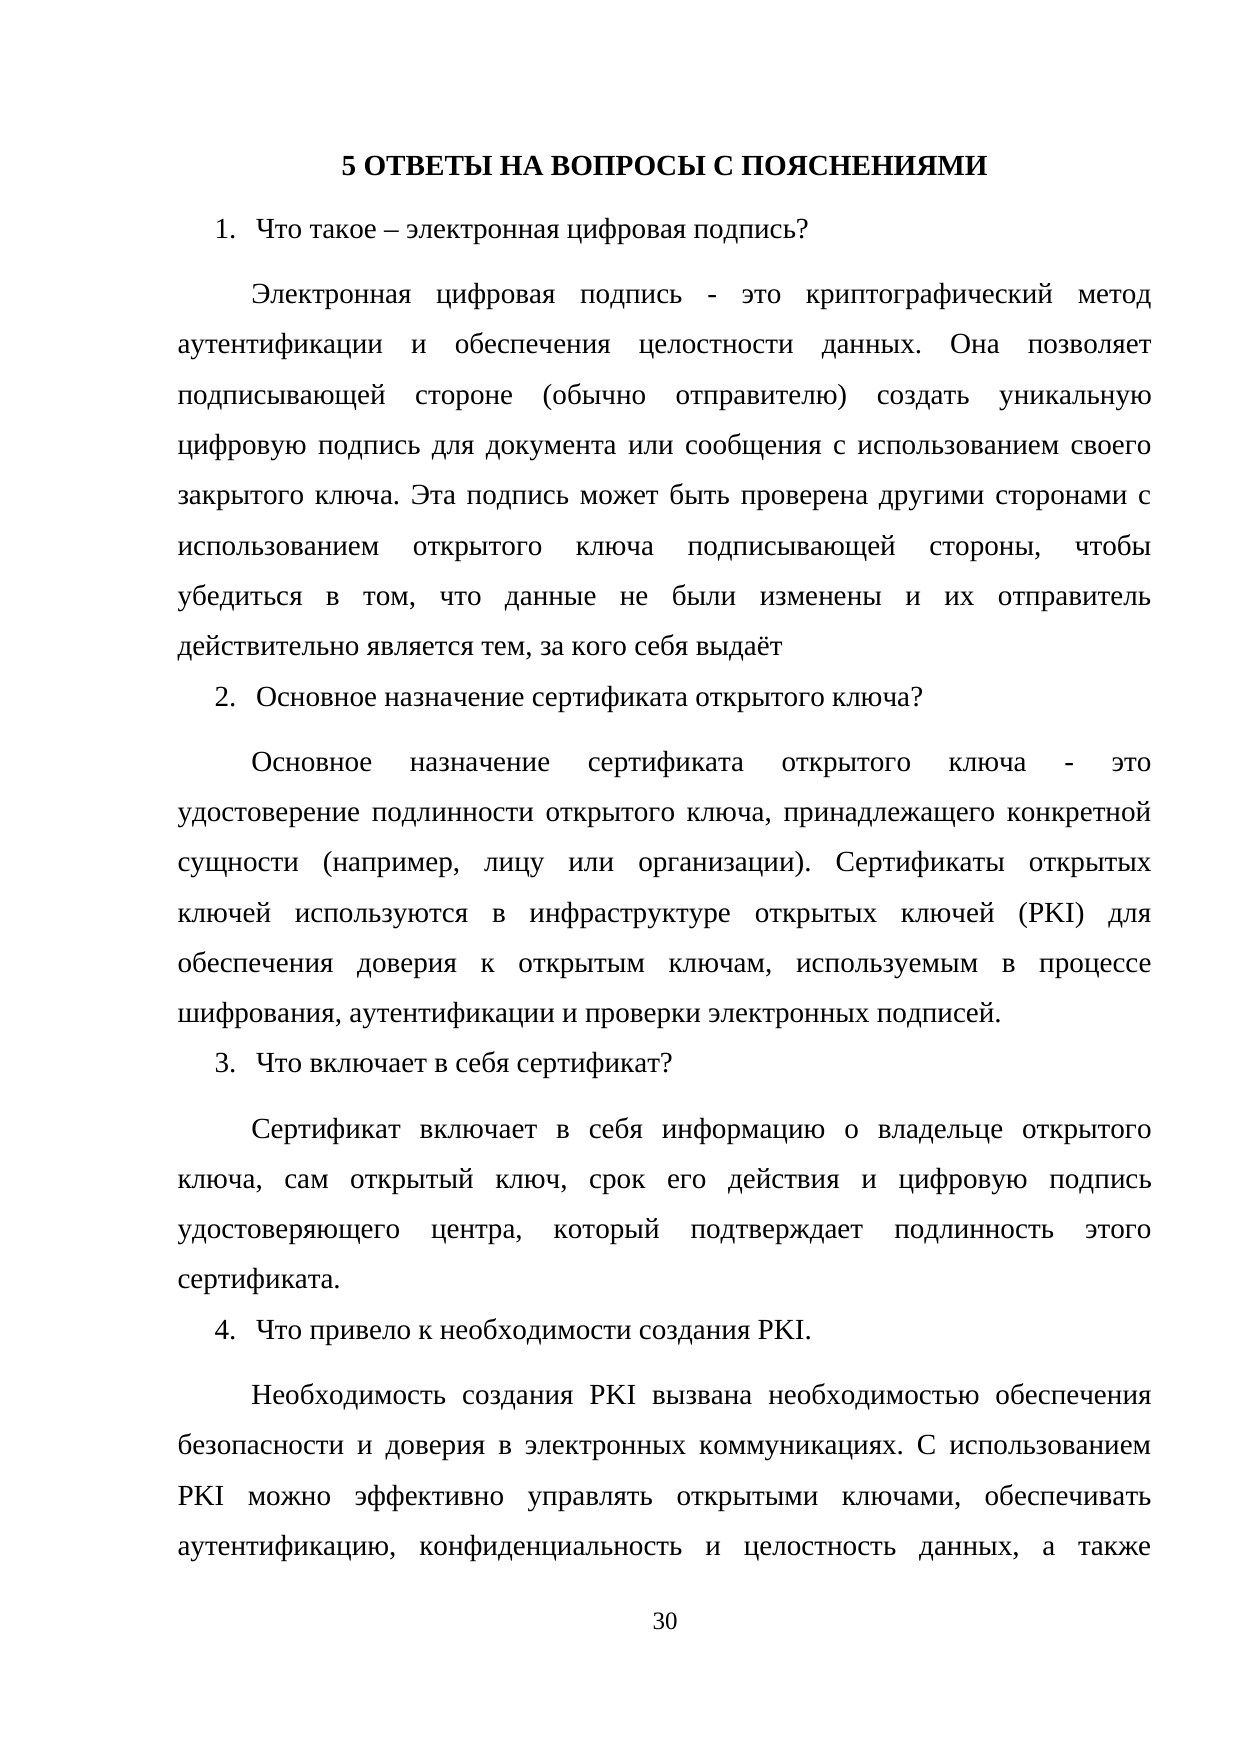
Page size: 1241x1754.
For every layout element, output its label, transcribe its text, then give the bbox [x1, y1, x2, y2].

text Электронная цифровая подпись - это криптографический метод аутентификации и обеспечения целостности данных. Она позволяет подписывающей стороне (обычно отправителю) создать уникальную цифровую подпись для документа или сообщения с использованием своего закрытого ключа. Эта подпись может быть проверена другими сторонами с использованием открытого ключа подписывающей стороны, чтобы убедиться в том, что данные не были изменены и их отправитель действительно является тем, за кого себя выдаёт [177, 276, 1152, 662]
text Сертификат включает в себя информацию о владельце открытого ключа, сам открытый ключ, срок его действия и цифровую подпись удостоверяющего центра, который подтверждает подлинность этого сертификата. [177, 1111, 1152, 1295]
text Основное назначение сертификата открытого ключа - это удостоверение подлинности открытого ключа, принадлежащего конкретной сущности (например, лицу или организации). Сертификаты открытых ключей используются в инфраструктуре открытых ключей (PKI) для обеспечения доверия к открытым ключам, используемым в процессе шифрования, аутентификации и проверки электронных подписей. [177, 744, 1152, 1029]
text Необходимость создания PKI вызвана необходимостью обеспечения безопасности и доверия в электронных коммуникациях. С использованием PKI можно эффективно управлять открытыми ключами, обеспечивать аутентификацию, конфиденциальность и целостность данных, а также [177, 1377, 1152, 1562]
list Что включает в себя сертификат? [214, 1046, 1152, 1079]
subtitle 5 Ответы на вопросы с пояснениями [177, 148, 1152, 181]
list Что привело к необходимости создания PKI. [214, 1312, 1152, 1346]
list Основное назначение сертификата открытого ключа? [214, 679, 1152, 712]
list Что такое – электронная цифровая подпись? [214, 211, 1152, 244]
